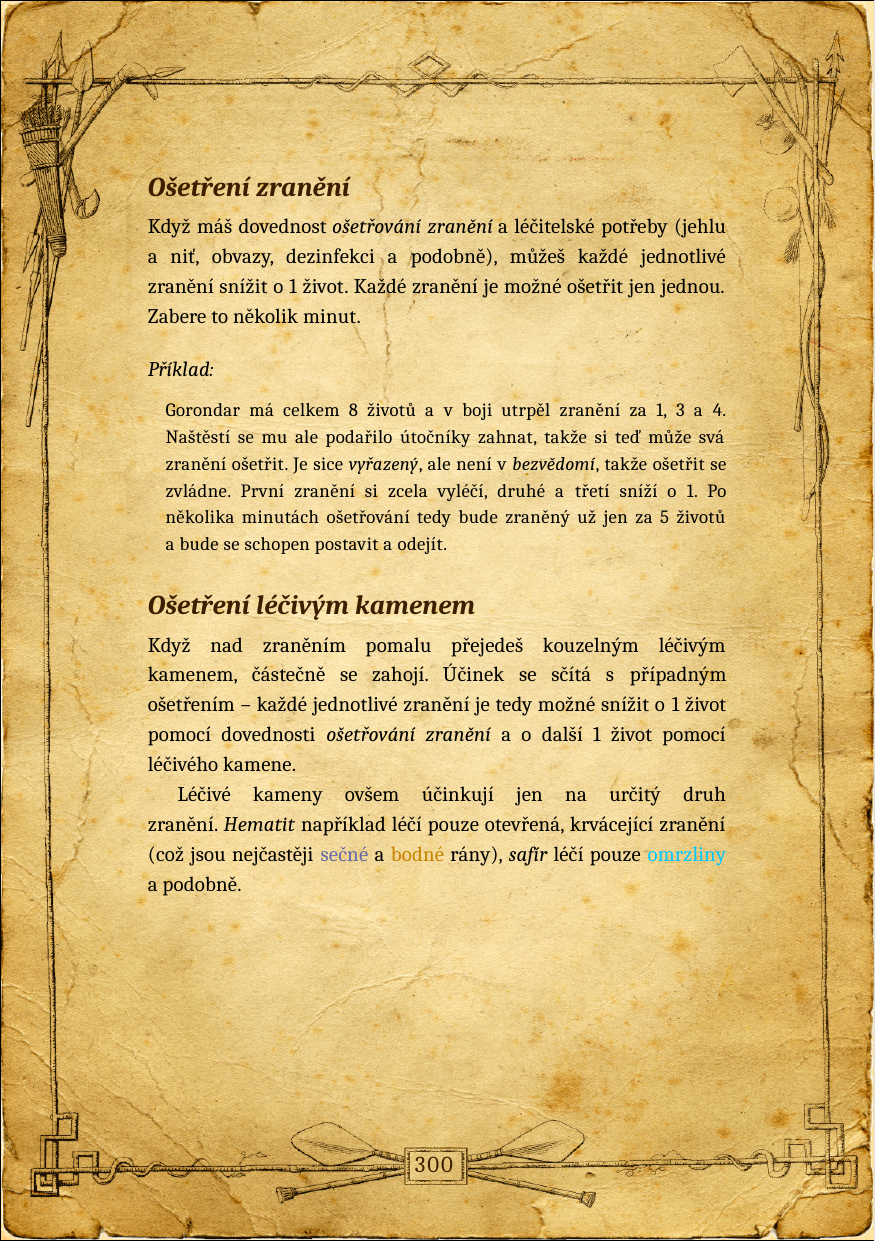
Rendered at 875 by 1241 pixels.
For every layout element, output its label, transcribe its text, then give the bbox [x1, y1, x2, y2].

text Když nad zraněním pomalu přejedeš kouzelným léčivým kamenem, částečně se zahojí. Účinek se sčítá s⁠ případným ošetřením – každé jednotlivé zranění je tedy možné snížit o⁠ 1 život pomocí dovednosti ošetřování zranění a⁠ o⁠ další 1 život pomocí léčivého kamene. Léčivé kameny ovšem účinkují jen na určitý druh zranění. Hematit například léčí pouze otevřená, krvácející zranění (což jsou nejčastěji sečné a⁠ bodné rány), safír léčí pouze omrzliny a⁠ podobně. [148, 633, 726, 896]
text Gorondar má celkem 8 životů a⁠ v⁠ boji utrpěl zranění za 1, 3 a⁠ 4. Naštěstí se mu ale podařilo útočníky zahnat, takže si teď může svá zranění ošetřit. Je sice vyřazený, ale není v⁠ bezvědomí, takže ošetřit se zvládne. První zranění si zcela vyléčí, druhé a⁠ třetí sníží o⁠ 1. Po několika minutách ošetřování tedy bude zraněný už jen za 5 životů a⁠ bude se schopen postavit a⁠ odejít. [165, 399, 726, 556]
picture [1, 1, 874, 1240]
subtitle Ošetření zranění [148, 172, 726, 203]
text Příklad: [148, 358, 726, 382]
subtitle Ošetření léčivým kamenem [148, 590, 726, 621]
text Když máš dovednost ošetřování zranění a⁠ léčitelské potřeby (jehlu a⁠ niť, obvazy, dezinfekci a⁠ podobně), můžeš každé jednotlivé zranění snížit o⁠ 1 život. Každé zranění je možné ošetřit jen jednou. Zabere to několik minut. [148, 215, 726, 328]
